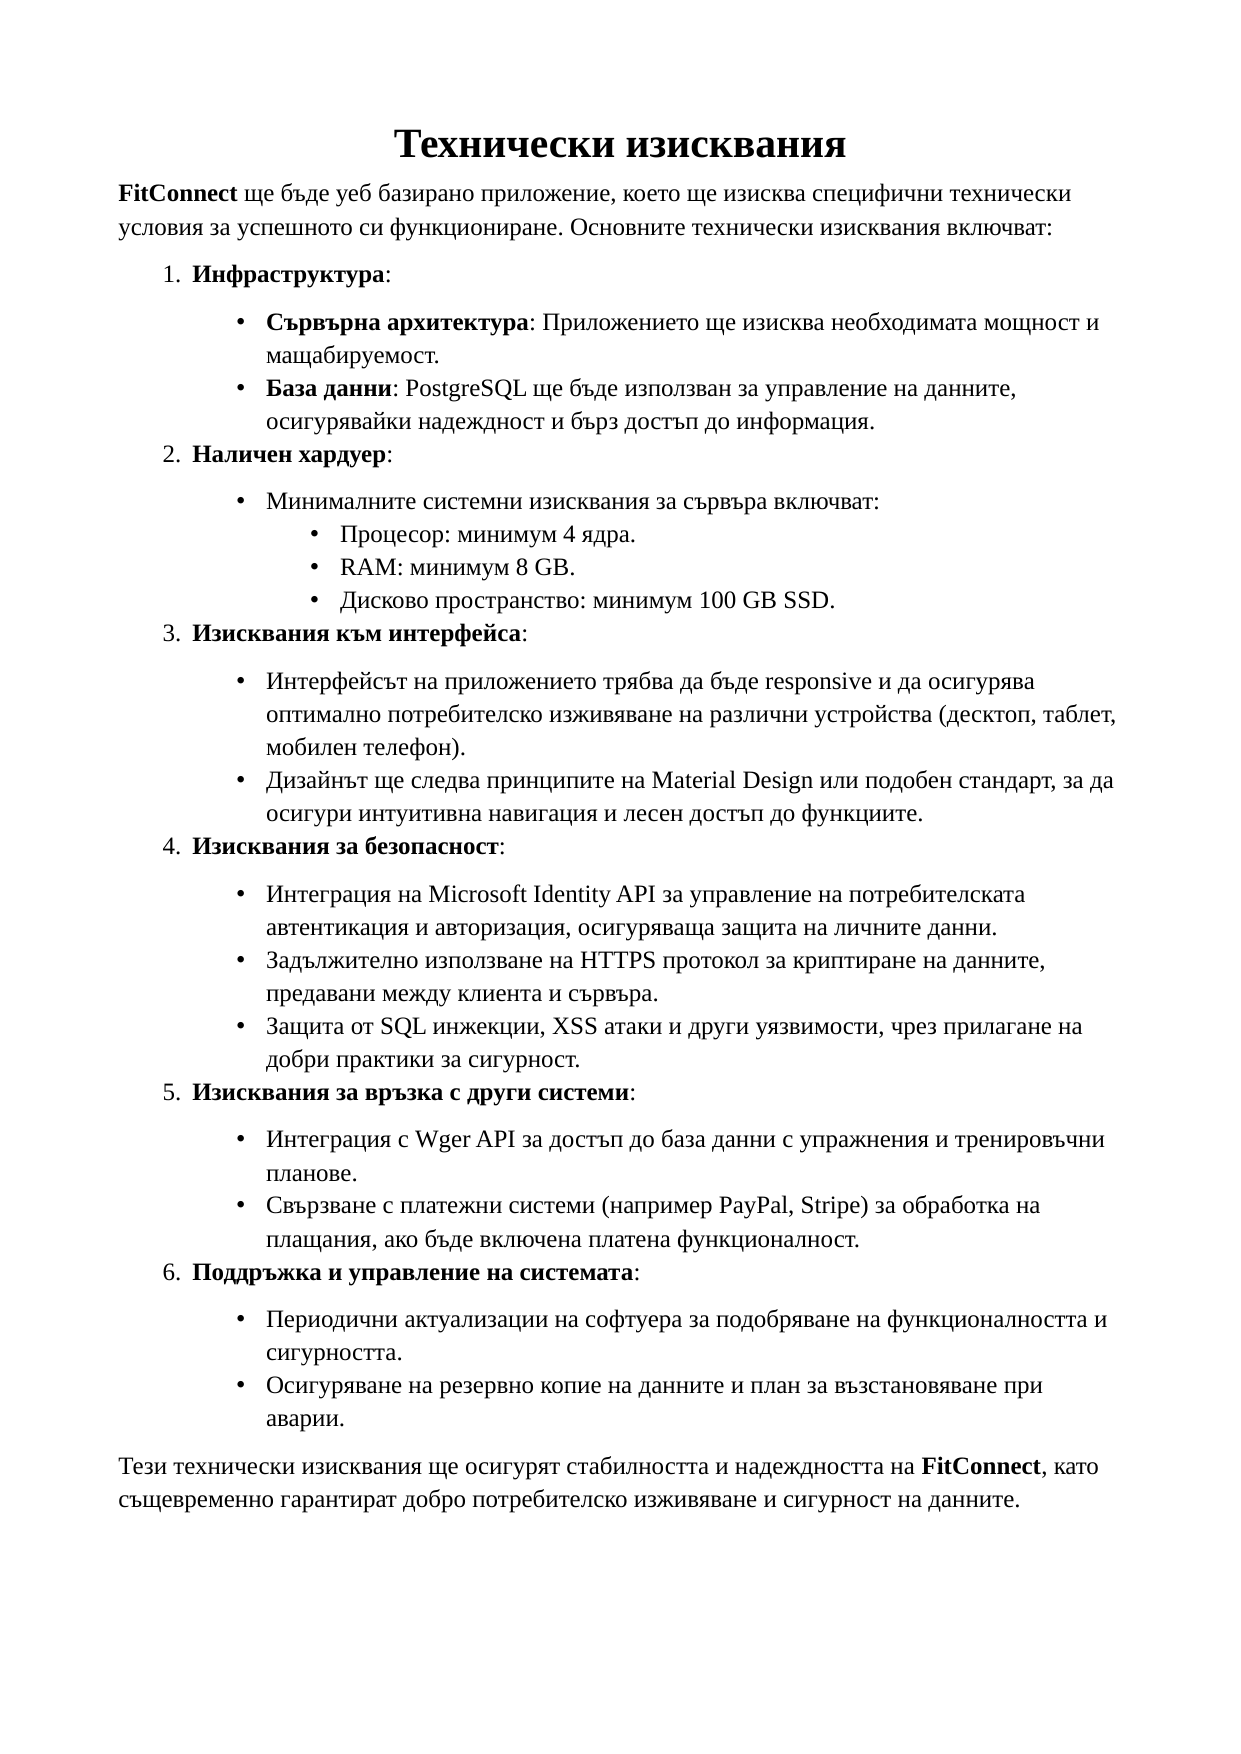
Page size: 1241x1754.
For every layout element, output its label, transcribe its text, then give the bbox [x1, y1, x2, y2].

list RAM: минимум 8 GB. [310, 552, 1122, 581]
text Тези технически изисквания ще осигурят стабилността и надеждността на FitConnect, като същевременно гарантират добро потребителско изживяване и сигурност на данните. [118, 1451, 1122, 1513]
list Задължително използване на HTTPS протокол за криптиране на данните, предавани между клиента и сървъра. [236, 945, 1122, 1007]
list Поддръжка и управление на системата: [162, 1257, 1122, 1285]
list Свързване с платежни системи (например PayPal, Stripe) за обработка на плащания, ако бъде включена платена функционалност. [236, 1191, 1122, 1252]
list Дисково пространство: минимум 100 GB SSD. [310, 586, 1122, 614]
list Инфраструктура: [162, 259, 1122, 288]
list Периодични актуализации на софтуера за подобряване на функционалността и сигурността. [236, 1304, 1122, 1366]
list Минималните системни изисквания за сървъра включват: [236, 486, 1122, 515]
list Процесор: минимум 4 ядра. [310, 519, 1122, 548]
list Защита от SQL инжекции, XSS атаки и други уязвимости, чрез прилагане на добри практики за сигурност. [236, 1011, 1122, 1073]
list Наличен хардуер: [162, 439, 1122, 468]
text FitConnect ще бъде уеб базирано приложение, което ще изисква специфични технически условия за успешното си функциониране. Основните технически изисквания включват: [118, 178, 1122, 240]
list Интерфейсът на приложението трябва да бъде responsive и да осигурява оптимално потребителско изживяване на различни устройства (десктоп, таблет, мобилен телефон). [236, 666, 1122, 761]
list Изисквания за връзка с други системи: [162, 1077, 1122, 1106]
subtitle Технически изисквания [118, 118, 1122, 166]
list База данни: PostgreSQL ще бъде използван за управление на данните, осигурявайки надеждност и бърз достъп до информация. [236, 373, 1122, 434]
list Изисквания към интерфейса: [162, 618, 1122, 647]
list Интеграция на Microsoft Identity API за управление на потребителската автентикация и авторизация, осигуряваща защита на личните данни. [236, 879, 1122, 941]
list Осигуряване на резервно копие на данните и план за възстановяване при аварии. [236, 1370, 1122, 1432]
list Интеграция с Wger API за достъп до база данни с упражнения и тренировъчни планове. [236, 1124, 1122, 1186]
list Дизайнът ще следва принципите на Material Design или подобен стандарт, за да осигури интуитивна навигация и лесен достъп до функциите. [236, 765, 1122, 827]
list Изисквания за безопасност: [162, 831, 1122, 860]
list Сървърна архитектура: Приложението ще изисква необходимата мощност и мащабируемост. [236, 307, 1122, 368]
